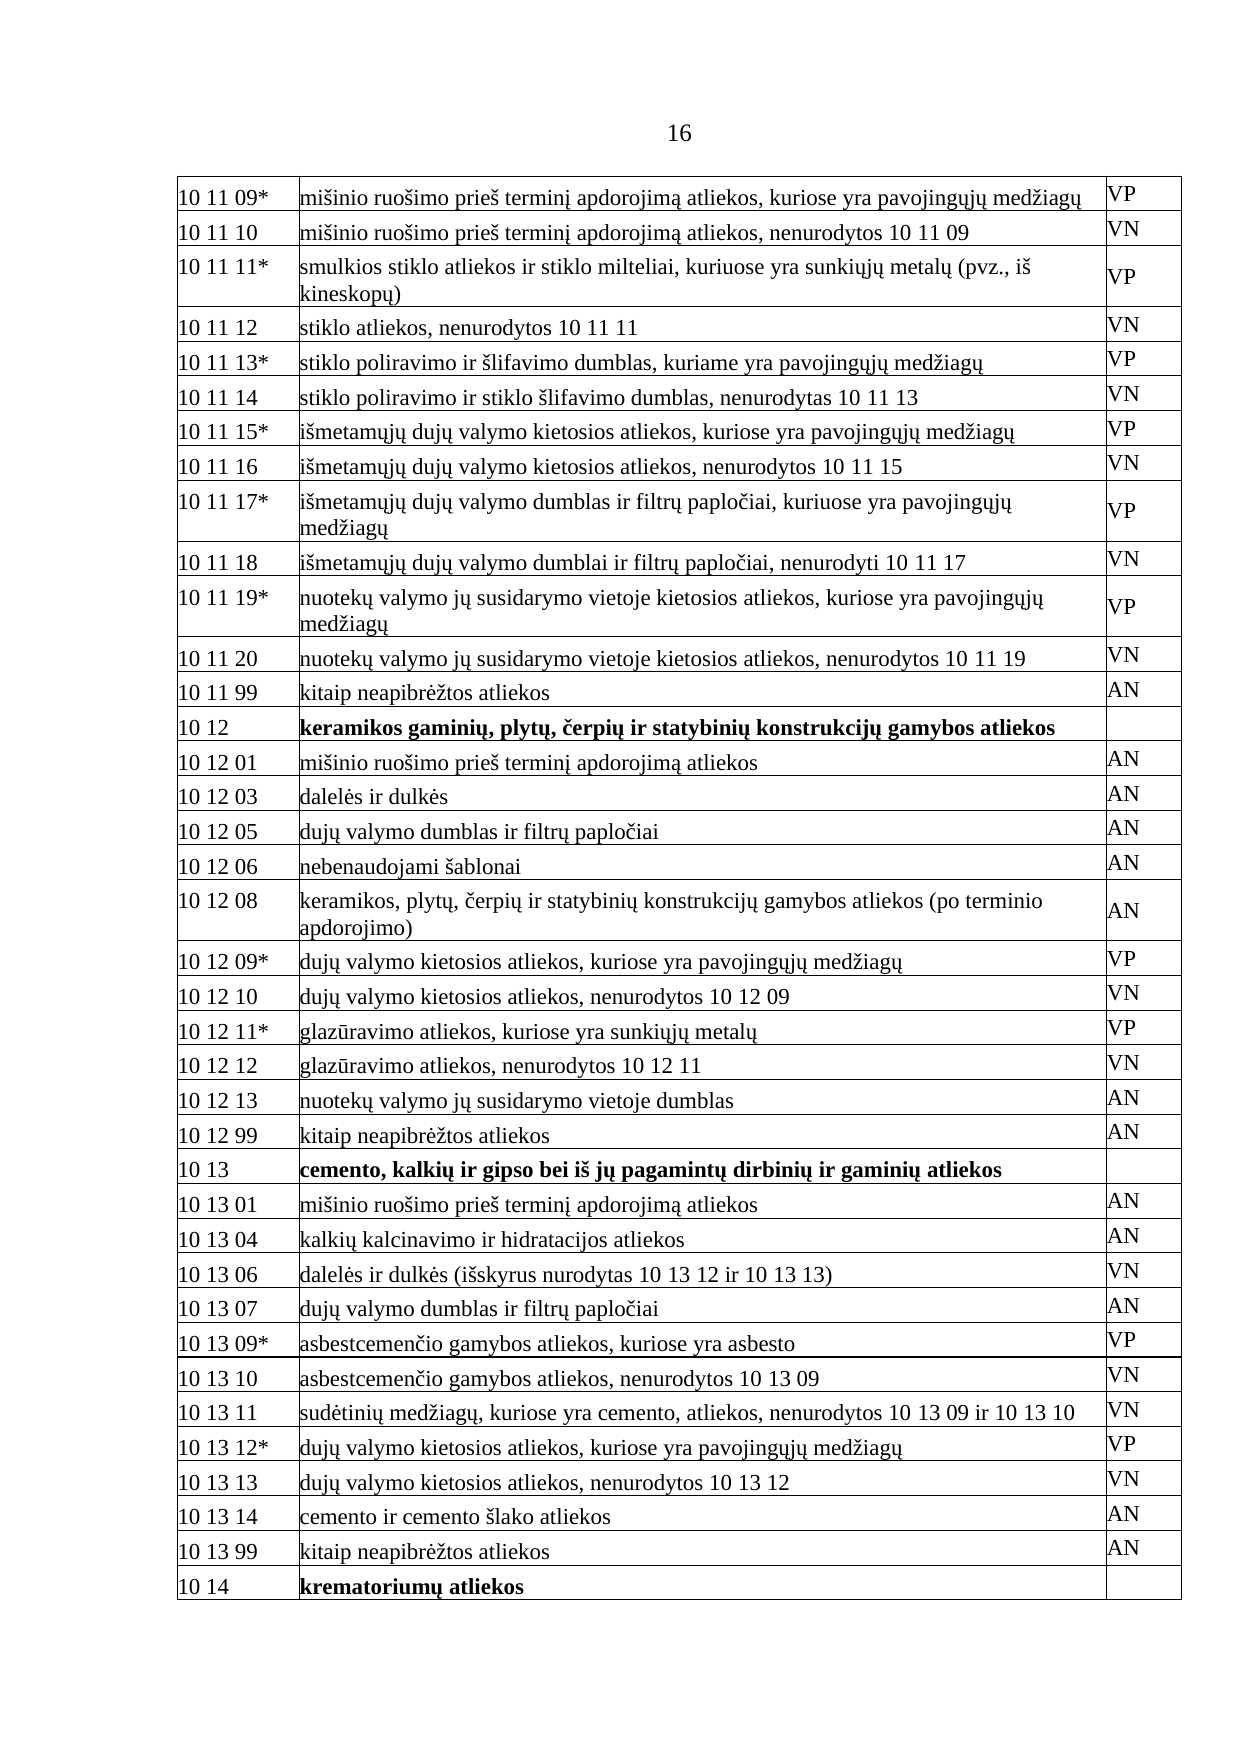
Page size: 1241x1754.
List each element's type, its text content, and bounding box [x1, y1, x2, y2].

table_cell VN [1107, 446, 1181, 479]
table_cell VN [1107, 1358, 1181, 1391]
table_cell AN [1107, 811, 1181, 844]
table_cell 10 13 12* [178, 1427, 299, 1460]
table_cell kitaip neapibrėžtos atliekos [300, 672, 1106, 706]
table_cell glazūravimo atliekos, nenurodytos 10 12 11 [300, 1045, 1106, 1079]
table_cell [1107, 1149, 1181, 1183]
table_cell VP [1107, 1011, 1181, 1044]
table_cell asbestcemenčio gamybos atliekos, nenurodytos 10 13 09 [300, 1358, 1106, 1391]
table_cell mišinio ruošimo prieš terminį apdorojimą atliekos, kuriose yra pavojingųjų medžiagų [300, 177, 1106, 210]
table_cell išmetamųjų dujų valymo kietosios atliekos, nenurodytos 10 11 15 [300, 446, 1106, 479]
table_cell 10 11 99 [178, 672, 299, 706]
table_cell išmetamųjų dujų valymo dumblai ir filtrų papločiai, nenurodyti 10 11 17 [300, 542, 1106, 575]
table_cell nebenaudojami šablonai [300, 845, 1106, 879]
table_cell 10 13 04 [178, 1219, 299, 1252]
table_cell išmetamųjų dujų valymo dumblas ir filtrų papločiai, kuriuose yra pavojingųjų medžiagų [300, 481, 1106, 541]
table_cell VP [1107, 1427, 1181, 1460]
table_cell keramikos gaminių, plytų, čerpių ir statybinių konstrukcijų gamybos atliekos [300, 707, 1106, 740]
table_cell 10 13 07 [178, 1288, 299, 1322]
table_cell 10 13 [178, 1149, 299, 1183]
table_cell AN [1107, 1531, 1181, 1564]
table_cell AN [1107, 672, 1181, 706]
table_cell dujų valymo kietosios atliekos, kuriose yra pavojingųjų medžiagų [300, 1427, 1106, 1460]
table_cell asbestcemenčio gamybos atliekos, kuriose yra asbesto [300, 1323, 1106, 1356]
table_cell 10 11 14 [178, 376, 299, 410]
table_cell [1107, 707, 1181, 740]
table_cell krematoriumų atliekos [300, 1566, 1106, 1599]
table_cell 10 13 06 [178, 1253, 299, 1287]
table_cell dujų valymo kietosios atliekos, kuriose yra pavojingųjų medžiagų [300, 941, 1106, 975]
table_cell kitaip neapibrėžtos atliekos [300, 1115, 1106, 1148]
table_cell VP [1107, 411, 1181, 445]
table_cell 10 12 10 [178, 976, 299, 1009]
table_cell 10 13 09* [178, 1323, 299, 1356]
table_cell stiklo atliekos, nenurodytos 10 11 11 [300, 307, 1106, 341]
table_cell 10 13 99 [178, 1531, 299, 1564]
table_cell AN [1107, 880, 1181, 940]
table_cell VN [1107, 1253, 1181, 1287]
table_cell kitaip neapibrėžtos atliekos [300, 1531, 1106, 1564]
table_cell nuotekų valymo jų susidarymo vietoje dumblas [300, 1080, 1106, 1113]
table_cell VN [1107, 307, 1181, 341]
table_cell VP [1107, 246, 1181, 306]
table_cell 10 13 13 [178, 1461, 299, 1495]
table_cell dujų valymo kietosios atliekos, nenurodytos 10 12 09 [300, 976, 1106, 1009]
table_cell cemento ir cemento šlako atliekos [300, 1496, 1106, 1530]
table_cell 10 11 19* [178, 576, 299, 636]
table_cell AN [1107, 1080, 1181, 1113]
table_cell išmetamųjų dujų valymo kietosios atliekos, kuriose yra pavojingųjų medžiagų [300, 411, 1106, 445]
table_cell cemento, kalkių ir gipso bei iš jų pagamintų dirbinių ir gaminių atliekos [300, 1149, 1106, 1183]
table_cell dalelės ir dulkės [300, 776, 1106, 810]
table_cell 10 12 01 [178, 741, 299, 775]
table_cell 10 11 13* [178, 342, 299, 375]
table_cell 10 11 17* [178, 481, 299, 541]
table_cell VP [1107, 342, 1181, 375]
table_cell mišinio ruošimo prieš terminį apdorojimą atliekos [300, 741, 1106, 775]
table_cell 10 13 10 [178, 1358, 299, 1391]
table_cell 10 12 05 [178, 811, 299, 844]
table_cell VN [1107, 637, 1181, 671]
table_cell 10 11 09* [178, 177, 299, 210]
table_cell AN [1107, 1496, 1181, 1530]
table_cell glazūravimo atliekos, kuriose yra sunkiųjų metalų [300, 1011, 1106, 1044]
table_cell AN [1107, 1115, 1181, 1148]
table_cell 10 11 10 [178, 211, 299, 245]
table_cell 10 11 18 [178, 542, 299, 575]
table_cell 10 11 16 [178, 446, 299, 479]
table_cell dujų valymo dumblas ir filtrų papločiai [300, 1288, 1106, 1322]
table_cell 10 11 20 [178, 637, 299, 671]
table_cell 10 13 14 [178, 1496, 299, 1530]
table_cell 10 11 15* [178, 411, 299, 445]
table_cell VN [1107, 542, 1181, 575]
table_cell stiklo poliravimo ir stiklo šlifavimo dumblas, nenurodytas 10 11 13 [300, 376, 1106, 410]
table_cell 10 12 13 [178, 1080, 299, 1113]
table_cell 10 12 03 [178, 776, 299, 810]
table_cell AN [1107, 845, 1181, 879]
table_cell sudėtinių medžiagų, kuriose yra cemento, atliekos, nenurodytos 10 13 09 ir 10 13 10 [300, 1392, 1106, 1426]
table_cell 10 12 06 [178, 845, 299, 879]
table_cell keramikos, plytų, čerpių ir statybinių konstrukcijų gamybos atliekos (po terminio apdorojimo) [300, 880, 1106, 940]
table_cell 10 12 08 [178, 880, 299, 940]
table_cell mišinio ruošimo prieš terminį apdorojimą atliekos, nenurodytos 10 11 09 [300, 211, 1106, 245]
table_cell VN [1107, 976, 1181, 1009]
table_cell 10 13 01 [178, 1184, 299, 1218]
table_cell nuotekų valymo jų susidarymo vietoje kietosios atliekos, kuriose yra pavojingųjų medžiagų [300, 576, 1106, 636]
table_cell VN [1107, 211, 1181, 245]
table_cell kalkių kalcinavimo ir hidratacijos atliekos [300, 1219, 1106, 1252]
table_cell 10 11 12 [178, 307, 299, 341]
table_cell smulkios stiklo atliekos ir stiklo milteliai, kuriuose yra sunkiųjų metalų (pvz., iš kineskopų) [300, 246, 1106, 306]
table_cell 10 12 11* [178, 1011, 299, 1044]
table_cell stiklo poliravimo ir šlifavimo dumblas, kuriame yra pavojingųjų medžiagų [300, 342, 1106, 375]
table_cell VN [1107, 1392, 1181, 1426]
table_cell 10 12 09* [178, 941, 299, 975]
table_cell 10 13 11 [178, 1392, 299, 1426]
table_cell VP [1107, 576, 1181, 636]
table_cell 10 12 99 [178, 1115, 299, 1148]
table_cell VP [1107, 481, 1181, 541]
table_cell 10 11 11* [178, 246, 299, 306]
table_cell VN [1107, 1461, 1181, 1495]
table_cell VP [1107, 177, 1181, 210]
table_cell AN [1107, 776, 1181, 810]
table_cell dalelės ir dulkės (išskyrus nurodytas 10 13 12 ir 10 13 13) [300, 1253, 1106, 1287]
table_cell AN [1107, 1219, 1181, 1252]
table_cell AN [1107, 741, 1181, 775]
table_cell [1107, 1566, 1181, 1599]
table_cell VN [1107, 1045, 1181, 1079]
table_cell VP [1107, 941, 1181, 975]
table_cell mišinio ruošimo prieš terminį apdorojimą atliekos [300, 1184, 1106, 1218]
table_cell dujų valymo dumblas ir filtrų papločiai [300, 811, 1106, 844]
table_cell nuotekų valymo jų susidarymo vietoje kietosios atliekos, nenurodytos 10 11 19 [300, 637, 1106, 671]
table_cell 10 12 [178, 707, 299, 740]
table_cell AN [1107, 1184, 1181, 1218]
table_cell VP [1107, 1323, 1181, 1356]
table_cell VN [1107, 376, 1181, 410]
table_cell 10 12 12 [178, 1045, 299, 1079]
table_cell dujų valymo kietosios atliekos, nenurodytos 10 13 12 [300, 1461, 1106, 1495]
table_cell AN [1107, 1288, 1181, 1322]
table_cell 10 14 [178, 1566, 299, 1599]
